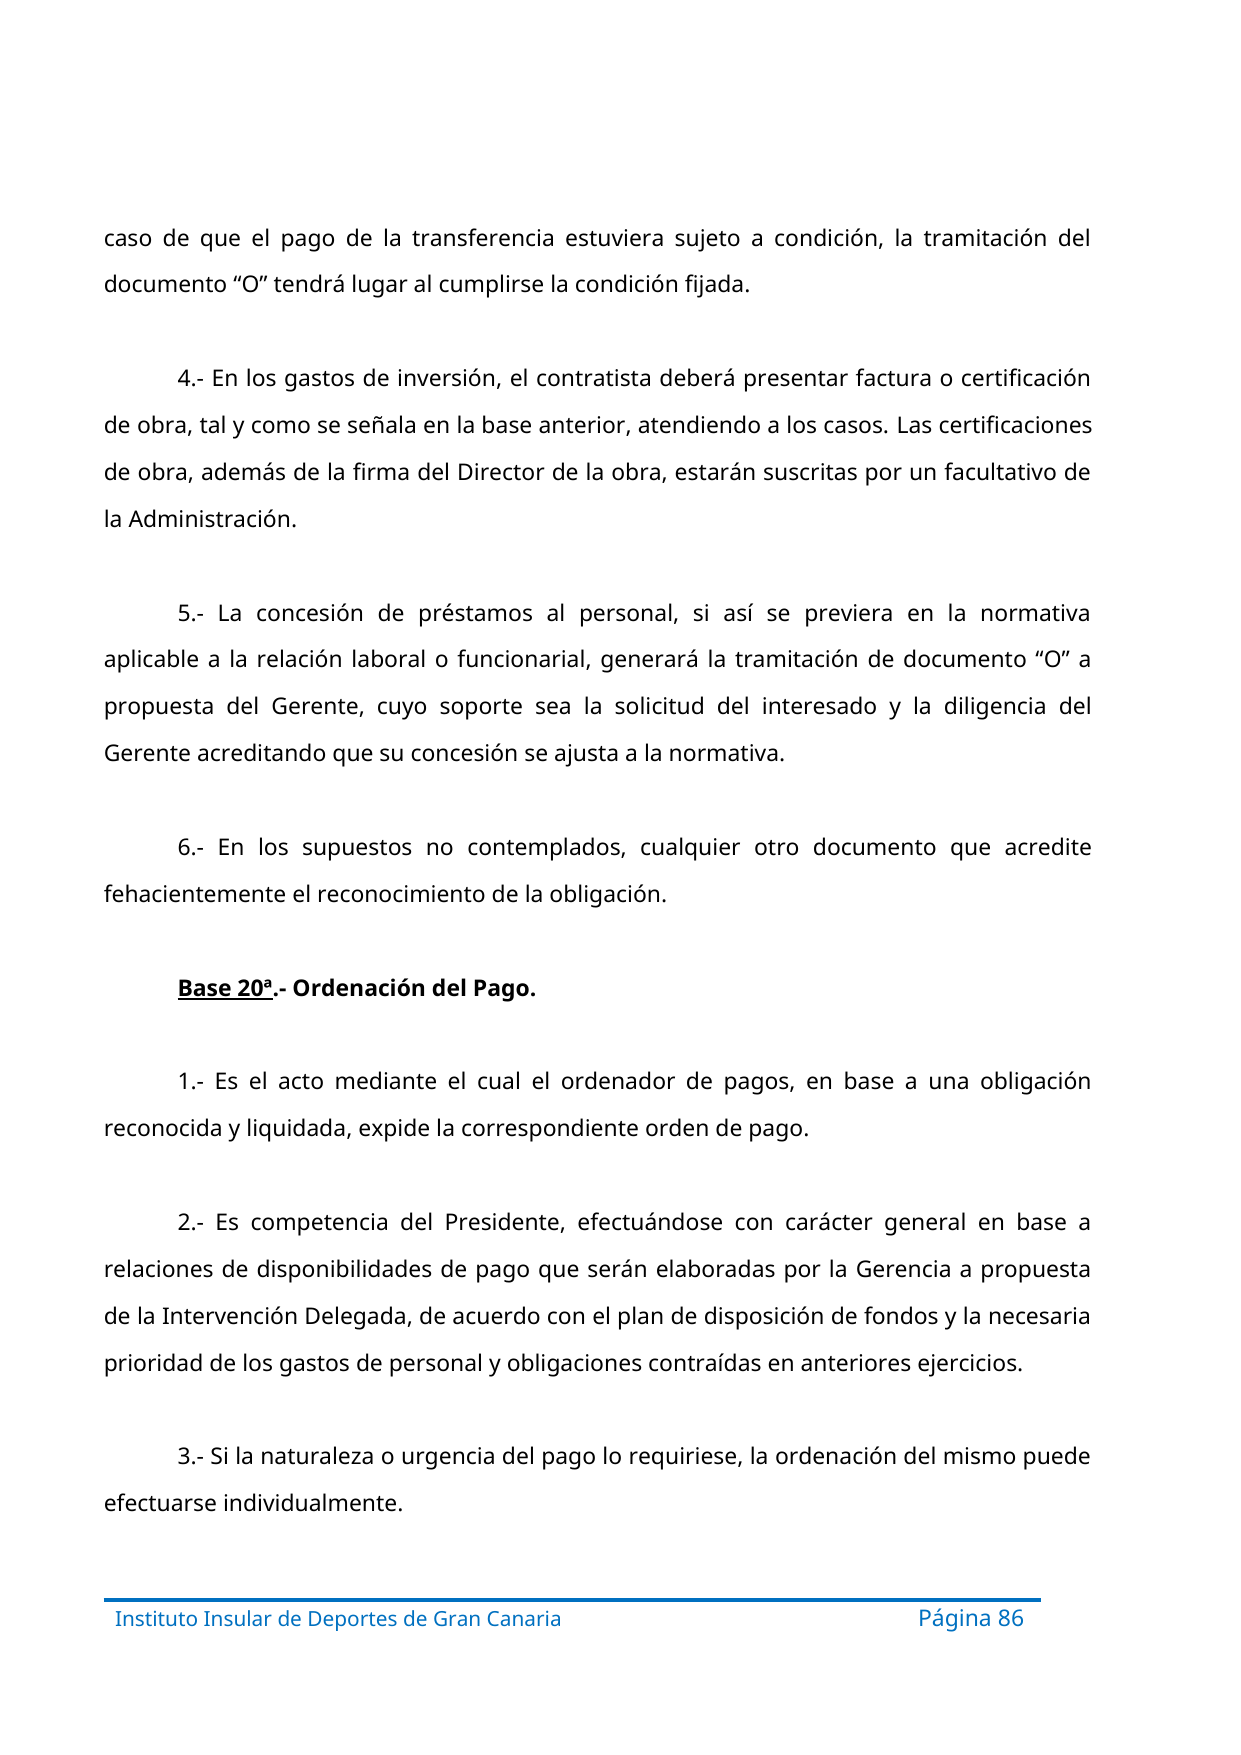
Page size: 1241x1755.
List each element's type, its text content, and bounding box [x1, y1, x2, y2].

text 2.- Es competencia del Presidente, efectuándose con carácter general en base a relaciones de disponibilidades de pago que serán elaboradas por la Gerencia a propuesta de la Intervención Delegada, de acuerdo con el plan de disposición de fondos y la necesaria prioridad de los gastos de personal y obligaciones contraídas en anteriores ejercicios. [103, 1206, 1093, 1378]
text 3.- Si la naturaleza o urgencia del pago lo requiriese, la ordenación del mismo puede efectuarse individualmente. [103, 1440, 1093, 1518]
text Base 20ª.- Ordenación del Pago. [103, 972, 1093, 1003]
text 1.- Es el acto mediante el cual el ordenador de pagos, en base a una obligación reconocida y liquidada, expide la correspondiente orden de pago. [103, 1065, 1093, 1143]
text caso de que el pago de la transferencia estuviera sujeto a condición, la tramitación del documento “O” tendrá lugar al cumplirse la condición fijada. [103, 222, 1093, 300]
text 4.- En los gastos de inversión, el contratista deberá presentar factura o certificación de obra, tal y como se señala en la base anterior, atendiendo a los casos. Las certificaciones de obra, además de la firma del Director de la obra, estarán suscritas por un facultativo de la Administración. [103, 362, 1093, 534]
text 6.- En los supuestos no contemplados, cualquier otro documento que acredite fehacientemente el reconocimiento de la obligación. [103, 831, 1093, 909]
text 5.- La concesión de préstamos al personal, si así se previera en la normativa aplicable a la relación laboral o funcionarial, generará la tramitación de documento “O” a propuesta del Gerente, cuyo soporte sea la solicitud del interesado y la diligencia del Gerente acreditando que su concesión se ajusta a la normativa. [103, 597, 1093, 768]
